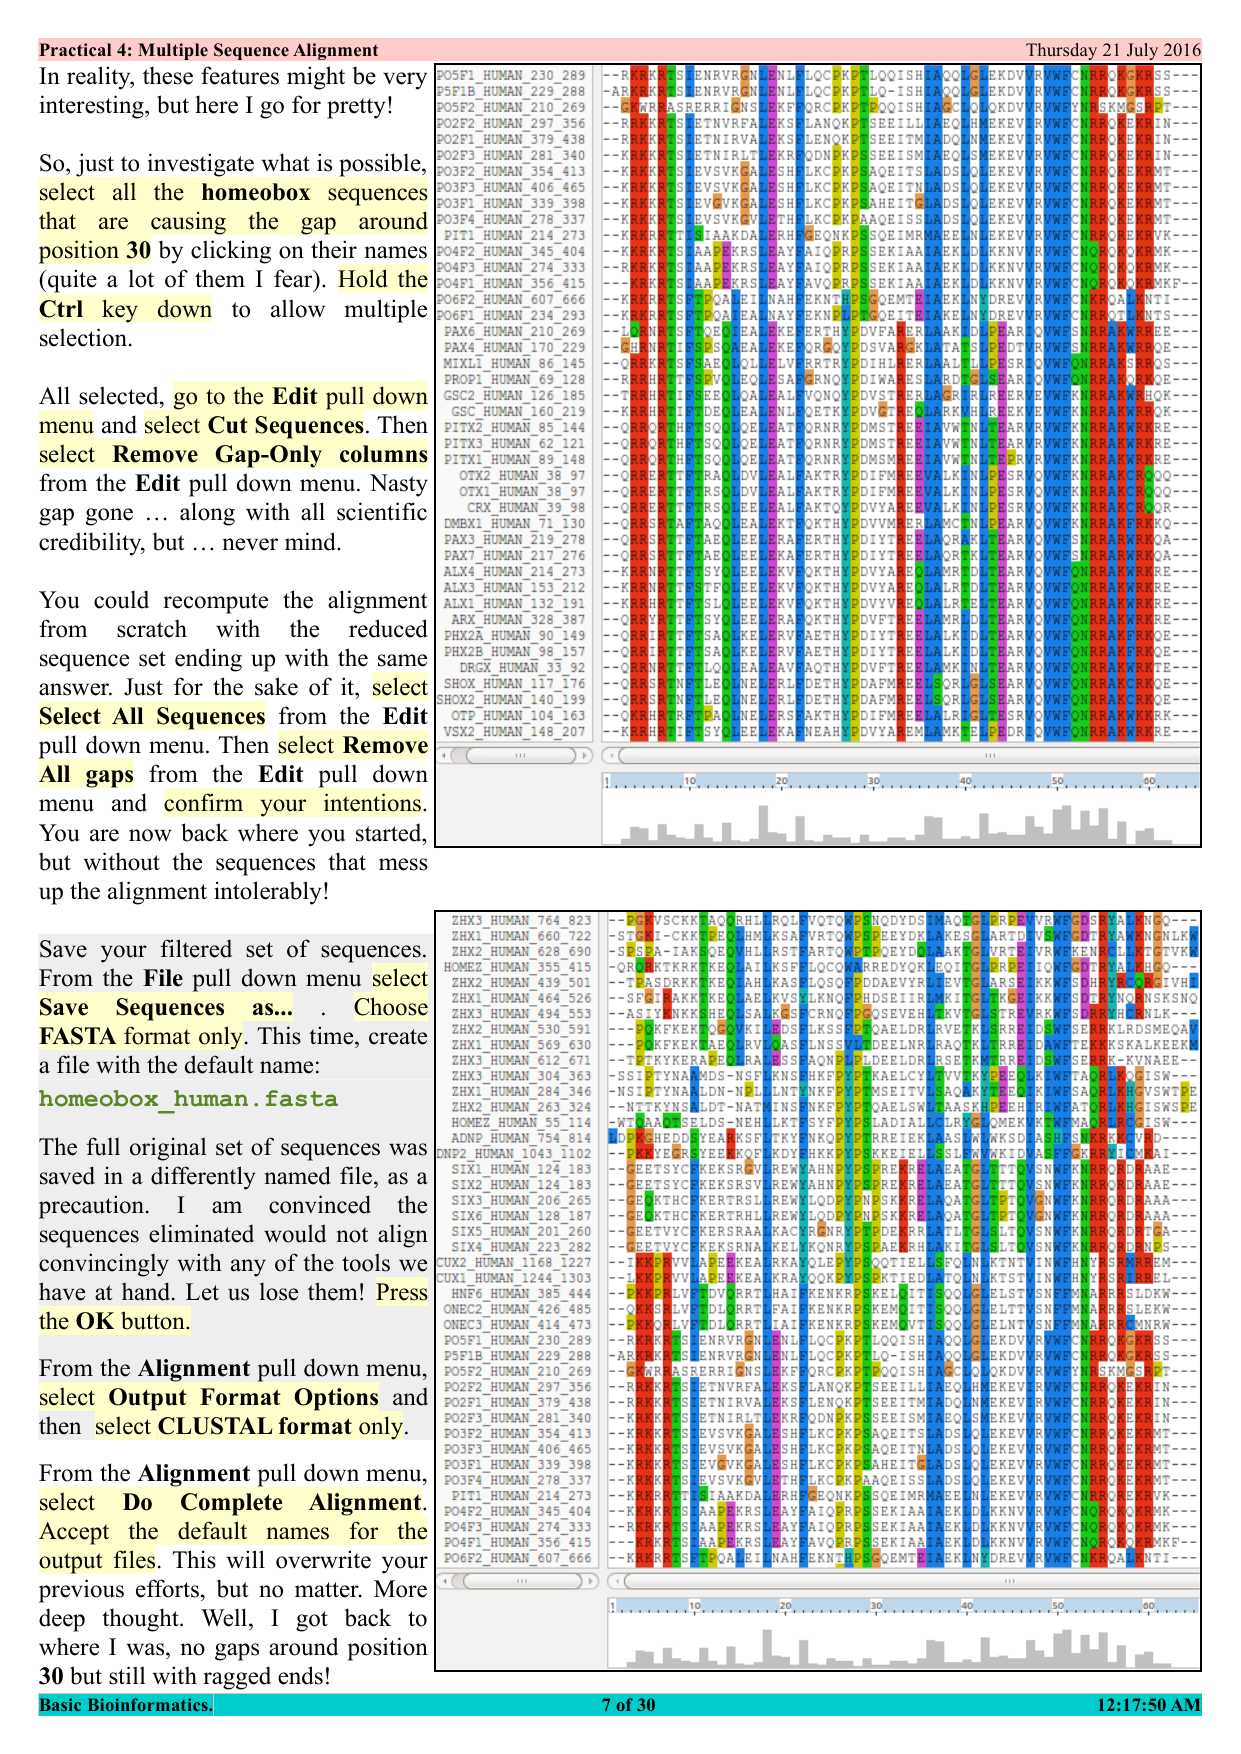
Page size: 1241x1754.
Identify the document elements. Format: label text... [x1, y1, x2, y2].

text homeobox_human.fasta [38, 1085, 434, 1114]
text You could recompute the alignment from scratch with the reduced sequence set ending up with the same answer. Just for the sake of it, select Select All Sequences from the Edit pull down menu. Then select Remove All gaps from the Edit pull down menu and confirm your intentions. You are now back where you started, but without the sequences that mess up the alignment intolerably! [38, 585, 1202, 904]
picture [436, 912, 1200, 1670]
text From the Alignment pull down menu, select Do Complete Alignment. Accept the default names for the output files. This will overwrite your previous efforts, but no matter. More deep thought. Well, I got back to where I was, no gaps around position 30 but still with ragged ends! [38, 1458, 1202, 1690]
text All selected, go to the Edit pull down menu and select Cut Sequences. Then select Remove Gap-Only columns from the Edit pull down menu. Nasty gap gone … along with all scientific credibility, but … never mind. [38, 381, 434, 555]
text The full original set of sequences was saved in a differently named file, as a precaution. I am convinced the sequences eliminated would not align convincingly with any of the tools we have at hand. Let us lose them! Press the OK button. [38, 1132, 434, 1335]
picture [436, 65, 1200, 846]
text So, just to investigate what is possible, select all the homeobox sequences that are causing the gap around position 30 by clicking on their names (quite a lot of them I fear). Hold the Ctrl key down to allow multiple selection. [38, 148, 434, 352]
text Save your filtered set of sequences. From the File pull down menu select Save Sequences as... . Choose FASTA format only. This time, create a file with the default name: [38, 934, 434, 1079]
text From the Alignment pull down menu, select Output Format Options and then select CLUSTAL format only. [38, 1353, 434, 1440]
text In reality, these features might be very interesting, but here I go for pretty! [38, 61, 1202, 119]
